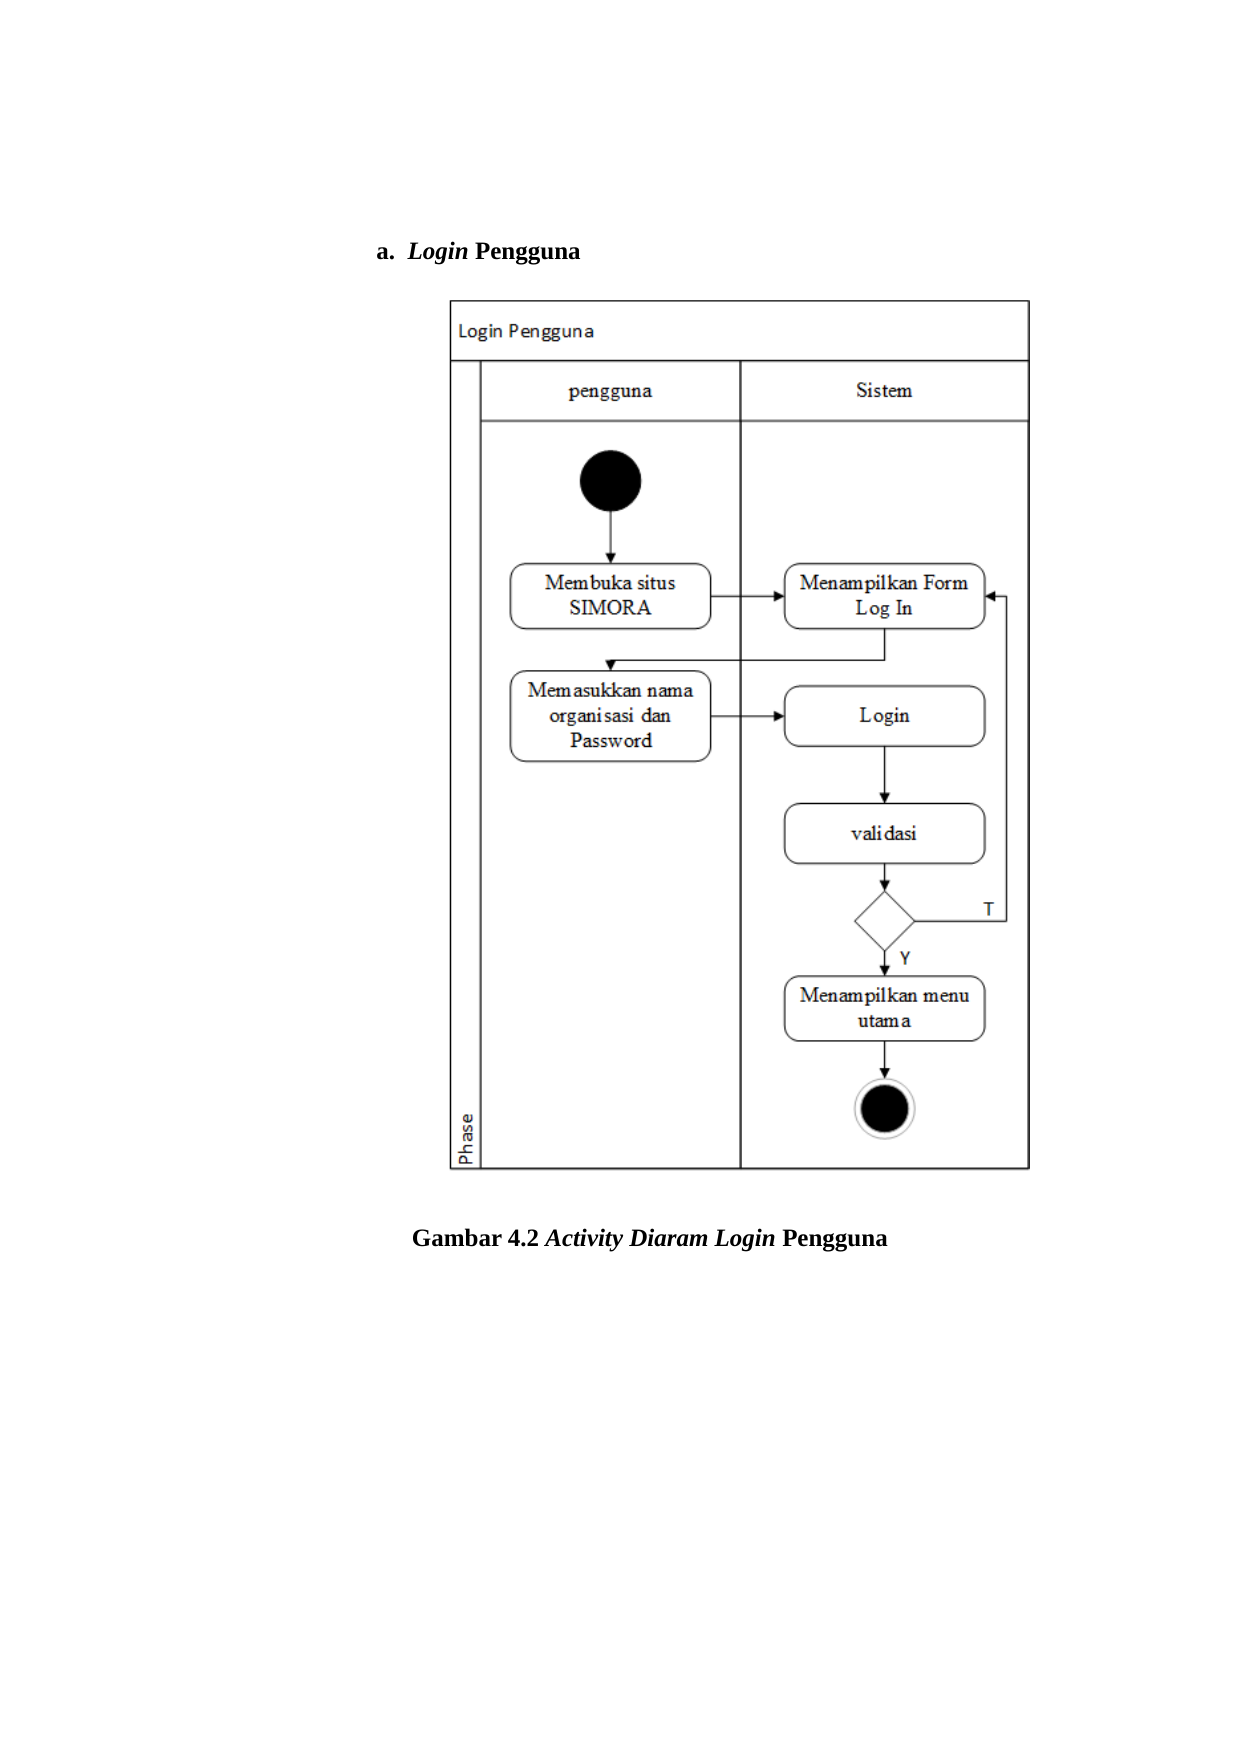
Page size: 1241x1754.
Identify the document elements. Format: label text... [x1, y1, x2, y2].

text Gambar 4.2 Activity Diaram Login Pengguna [236, 1223, 1063, 1252]
table_header [236, 279, 1063, 1211]
list Login Pengguna [376, 236, 1063, 265]
picture [447, 299, 1030, 1177]
